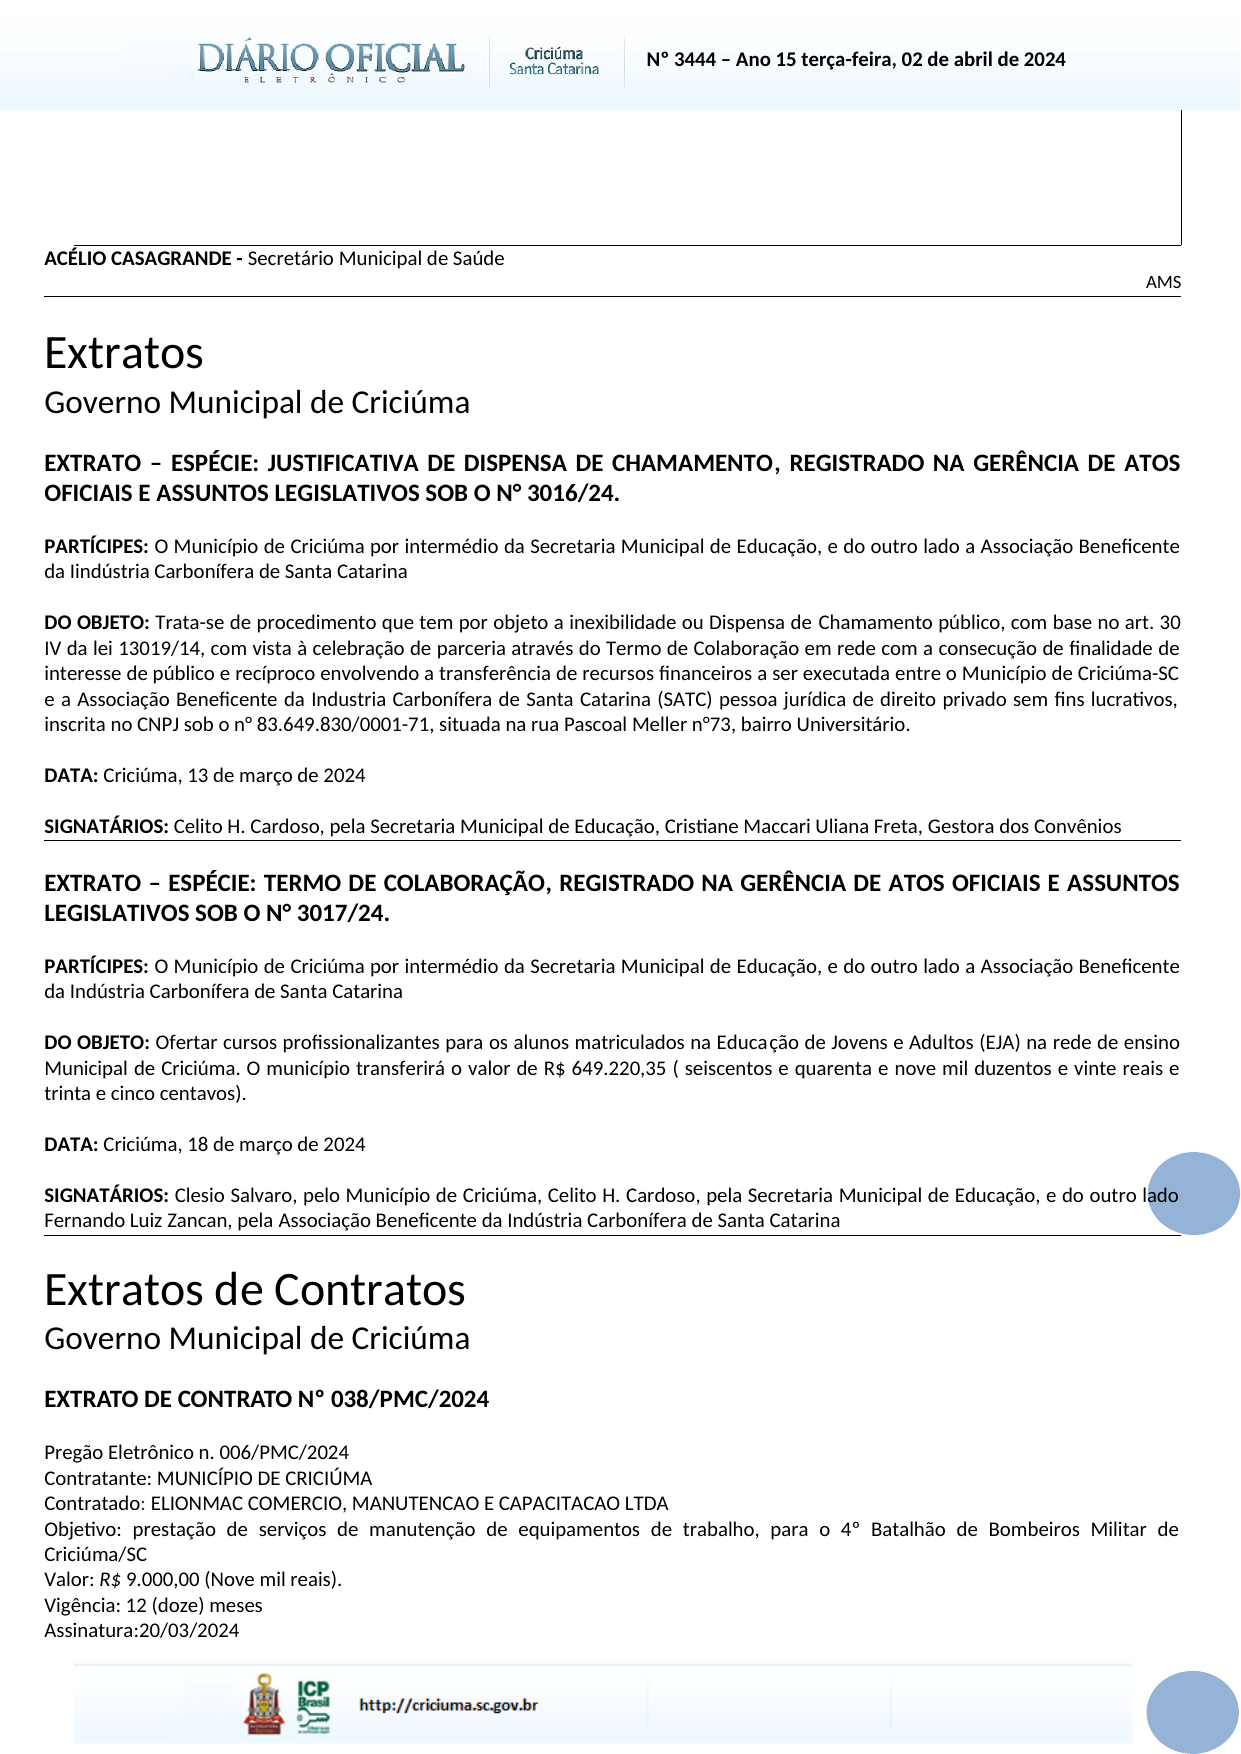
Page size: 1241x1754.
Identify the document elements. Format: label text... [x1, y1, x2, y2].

text Extratos [44, 322, 1181, 381]
text Vigência: 12 (doze) meses [44, 1592, 1181, 1617]
text ACÉLIO CASAGRANDE - Secretário Municipal de Saúde [44, 245, 1181, 271]
text SIGNATÁRIOS: Clesio Salvaro, pelo Município de Criciúma, Celito H. Cardoso, pela Secretaria Municipal de Educação, e do outro lado Fernando Luiz Zancan, pela Associação Beneficente da Indústria Carbonífera de Santa Catarina [44, 1182, 1181, 1235]
text Contratante: MUNICÍPIO DE CRICIÚMA [44, 1465, 1181, 1490]
text Pregão Eletrônico n. 006/PMC/2024 [44, 1439, 1181, 1465]
text DO OBJETO: Ofertar cursos profissionalizantes para os alunos matriculados na Educação de Jovens e Adultos (EJA) na rede de ensino Municipal de Criciúma. O município transferirá o valor de R$ 649.220,35 ( seiscentos e quarenta e nove mil duzentos e vinte reais e trinta e cinco centavos). [44, 1029, 1181, 1106]
text DATA: Criciúma, 18 de março de 2024 [44, 1131, 1181, 1157]
text Valor: R$ 9.000,00 (Nove mil reais). [44, 1567, 1181, 1592]
text DO OBJETO: Trata-se de procedimento que tem por objeto a inexibilidade ou Dispensa de Chamamento público, com base no art. 30 IV da lei 13019/14, com vista à celebração de parceria através do Termo de Colaboração em rede com a consecução de finalidade de interesse de público e recíproco envolvendo a transferência de recursos financeiros a ser executada entre o Município de Criciúma-SC e a Associação Beneficente da Industria Carbonífera de Santa Catarina (SATC) pessoa jurídica de direito privado sem fins lucrativos, inscrita no CNPJ sob o n° 83.649.830/0001-71, situada na rua Pascoal Meller n°73, bairro Universitário. [44, 609, 1181, 737]
text Assinatura:20/03/2024 [44, 1617, 1181, 1643]
text AMS [44, 271, 1181, 296]
text Objetivo: prestação de serviços de manutenção de equipamentos de trabalho, para o 4º Batalhão de Bombeiros Militar de Criciúma/SC [44, 1516, 1181, 1567]
text EXTRATO – ESPÉCIE: JUSTIFICATIVA DE DISPENSA DE CHAMAMENTO, REGISTRADO NA GERÊNCIA DE ATOS OFICIAIS E ASSUNTOS LEGISLATIVOS SOB O N° 3016/24. [44, 447, 1181, 508]
text SIGNATÁRIOS: Celito H. Cardoso, pela Secretaria Municipal de Educação, Cristiane Maccari Uliana Freta, Gestora dos Convênios [44, 813, 1181, 840]
text PARTÍCIPES: O Município de Criciúma por intermédio da Secretaria Municipal de Educação, e do outro lado a Associação Beneficente da Iindústria Carbonífera de Santa Catarina [44, 533, 1181, 584]
text Contratado: ELIONMAC COMERCIO, MANUTENCAO E CAPACITACAO LTDA [44, 1490, 1181, 1516]
text EXTRATO – ESPÉCIE: TERMO DE COLABORAÇÃO, REGISTRADO NA GERÊNCIA DE ATOS OFICIAIS E ASSUNTOS LEGISLATIVOS SOB O N° 3017/24. [44, 867, 1181, 928]
text PARTÍCIPES: O Município de Criciúma por intermédio da Secretaria Municipal de Educação, e do outro lado a Associação Beneficente da Indústria Carbonífera de Santa Catarina [44, 953, 1181, 1004]
text Extratos de Contratos [44, 1259, 1181, 1317]
text DATA: Criciúma, 13 de março de 2024 [44, 762, 1181, 787]
text Governo Municipal de Criciúma [44, 381, 1181, 421]
text EXTRATO DE CONTRATO Nº 038/PMC/2024 [44, 1383, 1181, 1414]
text Governo Municipal de Criciúma [44, 1317, 1181, 1358]
